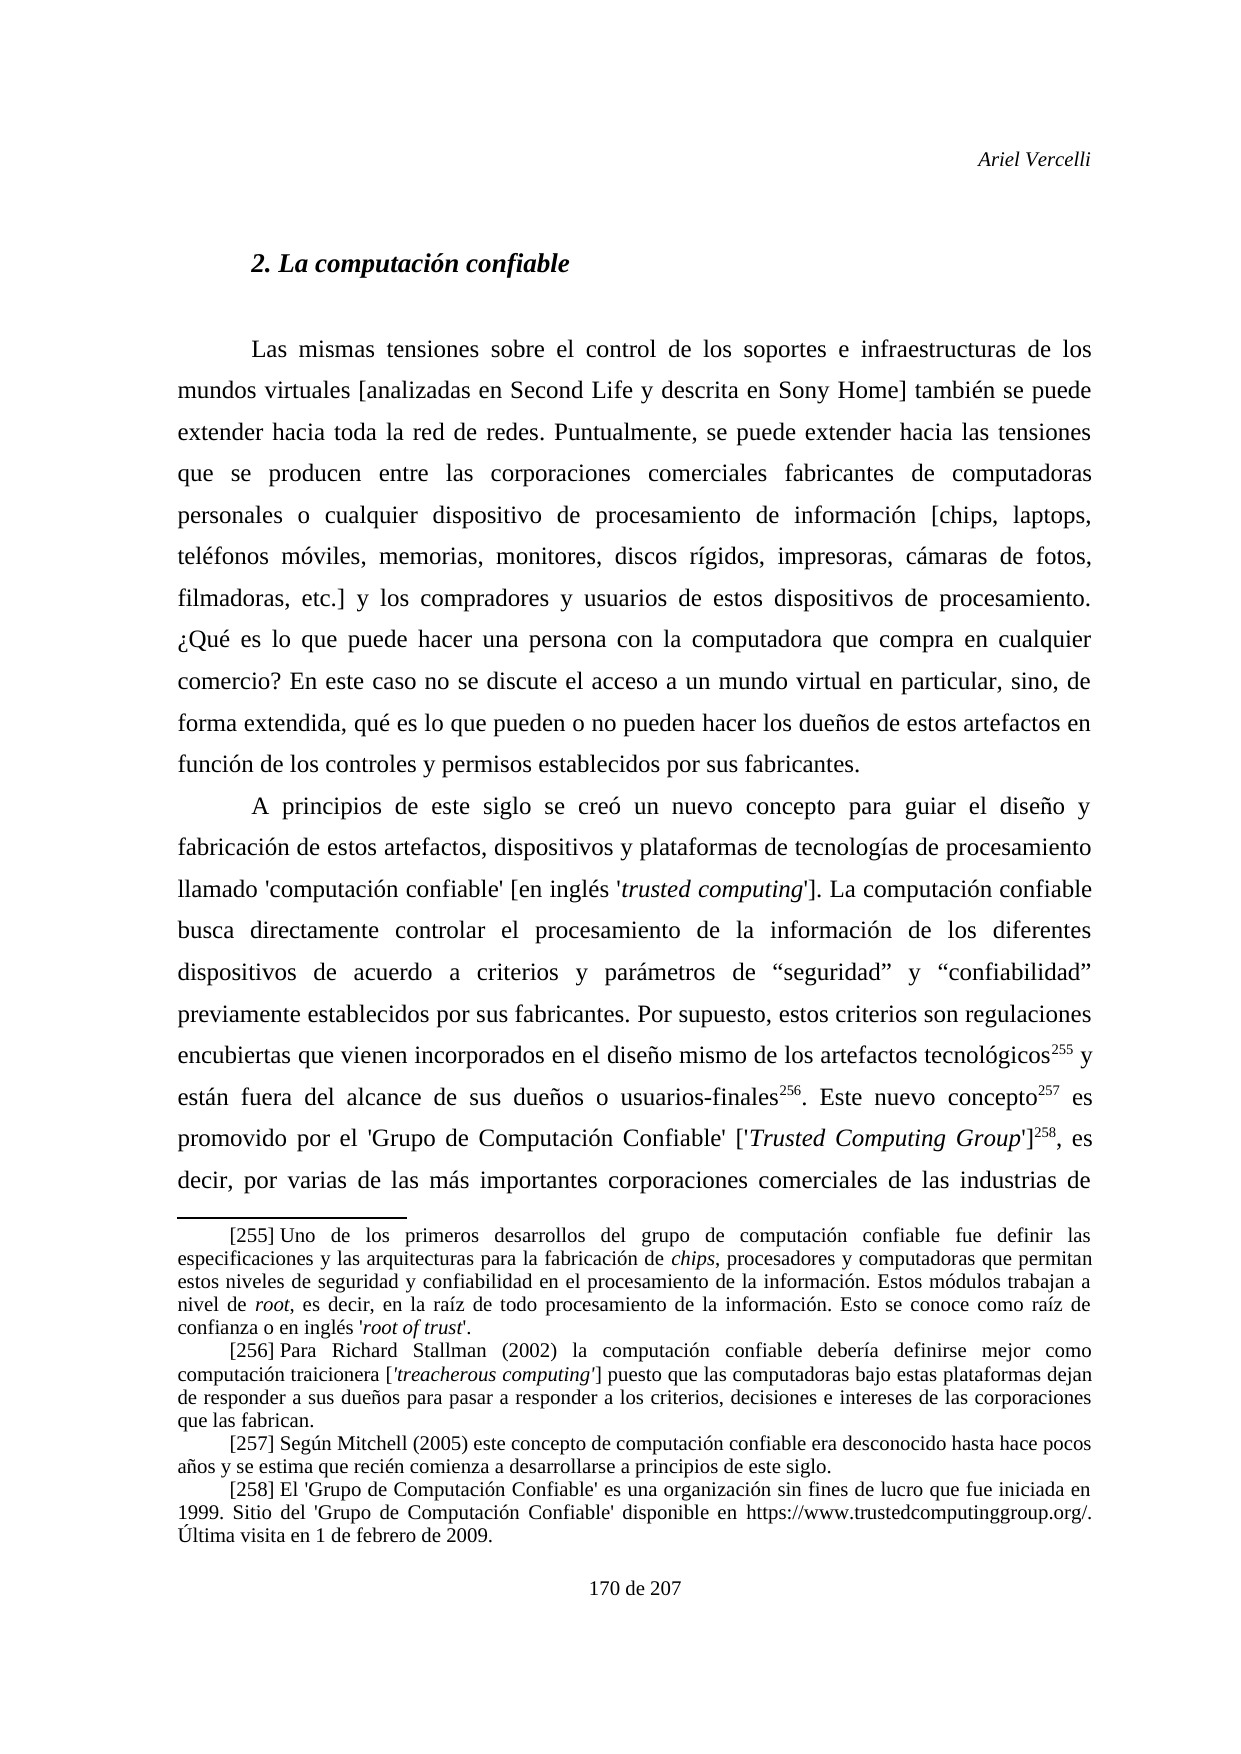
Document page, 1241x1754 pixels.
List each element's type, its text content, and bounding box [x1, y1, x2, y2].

text Para Richard Stallman (2002) la computación confiable debería definirse mejor como computación traicionera ['treacherous computing'] puesto que las computadoras bajo estas plataformas dejan de responder a sus dueños para pasar a responder a los criterios, decisiones e intereses de las corporaciones que las fabrican. [177, 1339, 1093, 1432]
text Según Mitchell (2005) este concepto de computación confiable era desconocido hasta hace pocos años y se estima que recién comienza a desarrollarse a principios de este siglo. [177, 1432, 1093, 1478]
text Uno de los primeros desarrollos del grupo de computación confiable fue definir las especificaciones y las arquitecturas para la fabricación de chips, procesadores y computadoras que permitan estos niveles de seguridad y confiabilidad en el procesamiento de la información. Estos módulos trabajan a nivel de root, es decir, en la raíz de todo procesamiento de la información. Esto se conoce como raíz de confianza o en inglés 'root of trust'. [177, 1224, 1093, 1339]
text 2. La computación confiable [177, 248, 1093, 278]
text El 'Grupo de Computación Confiable' es una organización sin fines de lucro que fue iniciada en 1999. Sitio del 'Grupo de Computación Confiable' disponible en https://www.trustedcomputinggroup.org/. Última visita en 1 de febrero de 2009. [177, 1478, 1093, 1547]
text Las mismas tensiones sobre el control de los soportes e infraestructuras de los mundos virtuales [analizadas en Second Life y descrita en Sony Home] también se puede extender hacia toda la red de redes. Puntualmente, se puede extender hacia las tensiones que se producen entre las corporaciones comerciales fabricantes de computadoras personales o cualquier dispositivo de procesamiento de información [chips, laptops, teléfonos móviles, memorias, monitores, discos rígidos, impresoras, cámaras de fotos, filmadoras, etc.] y los compradores y usuarios de estos dispositivos de procesamiento. ¿Qué es lo que puede hacer una persona con la computadora que compra en cualquier comercio? En este caso no se discute el acceso a un mundo virtual en particular, sino, de forma extendida, qué es lo que pueden o no pueden hacer los dueños de estos artefactos en función de los controles y permisos establecidos por sus fabricantes. [177, 335, 1093, 778]
text A principios de este siglo se creó un nuevo concepto para guiar el diseño y fabricación de estos artefactos, dispositivos y plataformas de tecnologías de procesamiento llamado 'computación confiable' [en inglés 'trusted computing']. La computación confiable busca directamente controlar el procesamiento de la información de los diferentes dispositivos de acuerdo a criterios y parámetros de “seguridad” y “confiabilidad” previamente establecidos por sus fabricantes. Por supuesto, estos criterios son regulaciones encubiertas que vienen incorporados en el diseño mismo de los artefactos tecnológicos y están fuera del alcance de sus dueños o usuarios-finales. Este nuevo concepto es promovido por el 'Grupo de Computación Confiable' ['Trusted Computing Group'], es decir, por varias de las más importantes corporaciones comerciales de las industrias de [177, 792, 1093, 1194]
